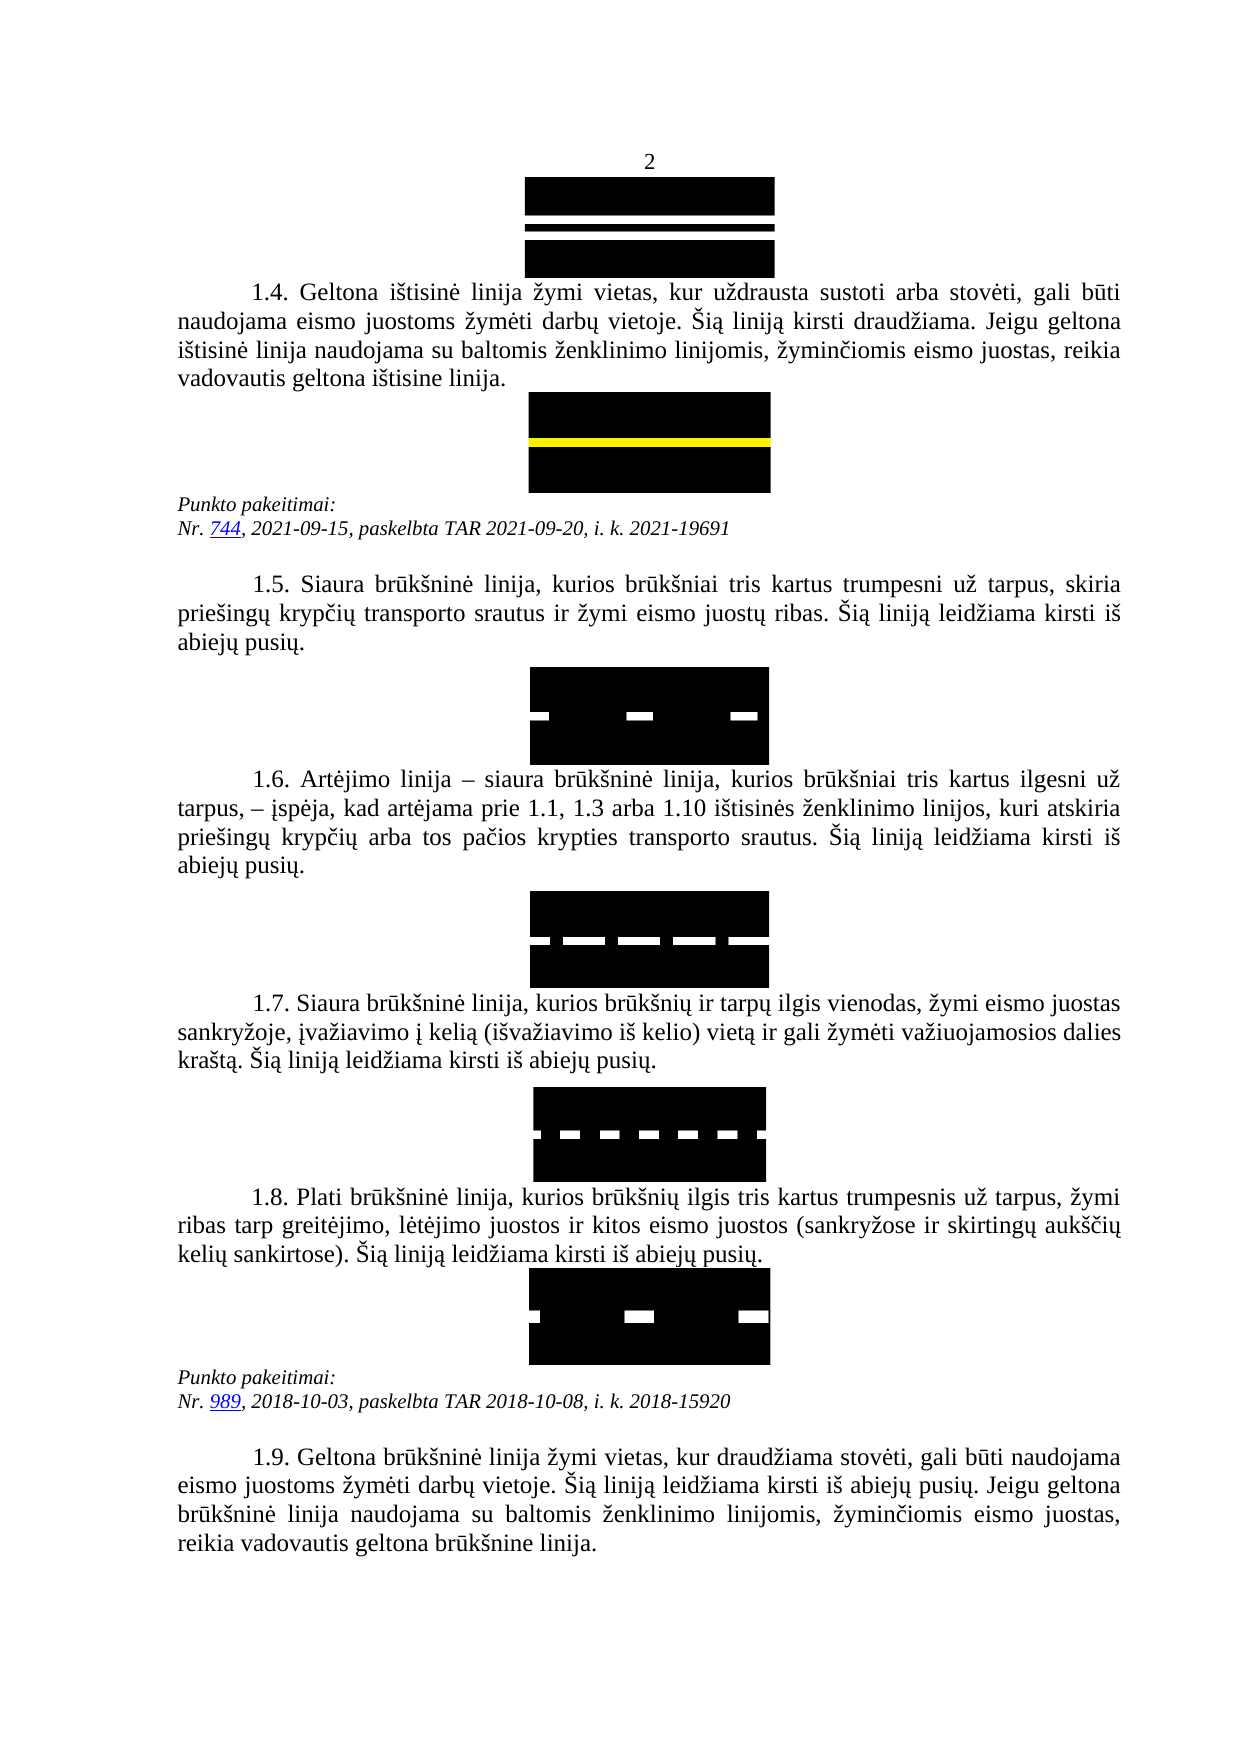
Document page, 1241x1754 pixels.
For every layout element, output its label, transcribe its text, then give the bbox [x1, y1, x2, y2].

text 1.5. Siaura brūkšninė linija, kurios brūkšniai tris kartus trumpesni už tarpus, skiria priešingų krypčių transporto srautus ir žymi eismo juostų ribas. Šią liniją leidžiama kirsti iš abiejų pusių. [177, 569, 1122, 655]
text Nr. 989, 2018-10-03, paskelbta TAR 2018-10-08, i. k. 2018-15920 [177, 1389, 1122, 1413]
text Punkto pakeitimai: [177, 1365, 1122, 1389]
text 1.4. Geltona ištisinė linija žymi vietas, kur uždrausta sustoti arba stovėti, gali būti naudojama eismo juostoms žymėti darbų vietoje. Šią liniją kirsti draudžiama. Jeigu geltona ištisinė linija naudojama su baltomis ženklinimo linijomis, žyminčiomis eismo juostas, reikia vadovautis geltona ištisine linija. [177, 277, 1122, 392]
text Punkto pakeitimai: [177, 492, 1122, 516]
text 1.6. Artėjimo linija – siaura brūkšninė linija, kurios brūkšniai tris kartus ilgesni už tarpus, – įspėja, kad artėjama prie 1.1, 1.3 arba 1.10 ištisinės ženklinimo linijos, kuri atskiria priešingų krypčių arba tos pačios krypties transporto srautus. Šią liniją leidžiama kirsti iš abiejų pusių. [177, 764, 1122, 879]
text 1.8. Plati brūkšninė linija, kurios brūkšnių ilgis tris kartus trumpesnis už tarpus, žymi ribas tarp greitėjimo, lėtėjimo juostos ir kitos eismo juostos (sankryžose ir skirtingų aukščių kelių sankirtose). Šią liniją leidžiama kirsti iš abiejų pusių. [177, 1182, 1122, 1268]
text 1.9. Geltona brūkšninė linija žymi vietas, kur draudžiama stovėti, gali būti naudojama eismo juostoms žymėti darbų vietoje. Šią liniją leidžiama kirsti iš abiejų pusių. Jeigu geltona brūkšninė linija naudojama su baltomis ženklinimo linijomis, žyminčiomis eismo juostas, reikia vadovautis geltona brūkšnine linija. [177, 1442, 1122, 1557]
text Nr. 744, 2021-09-15, paskelbta TAR 2021-09-20, i. k. 2021-19691 [177, 516, 1122, 540]
text 1.7. Siaura brūkšninė linija, kurios brūkšnių ir tarpų ilgis vienodas, žymi eismo juostas sankryžoje, įvažiavimo į kelią (išvažiavimo iš kelio) vietą ir gali žymėti važiuojamosios dalies kraštą. Šią liniją leidžiama kirsti iš abiejų pusių. [177, 988, 1122, 1074]
